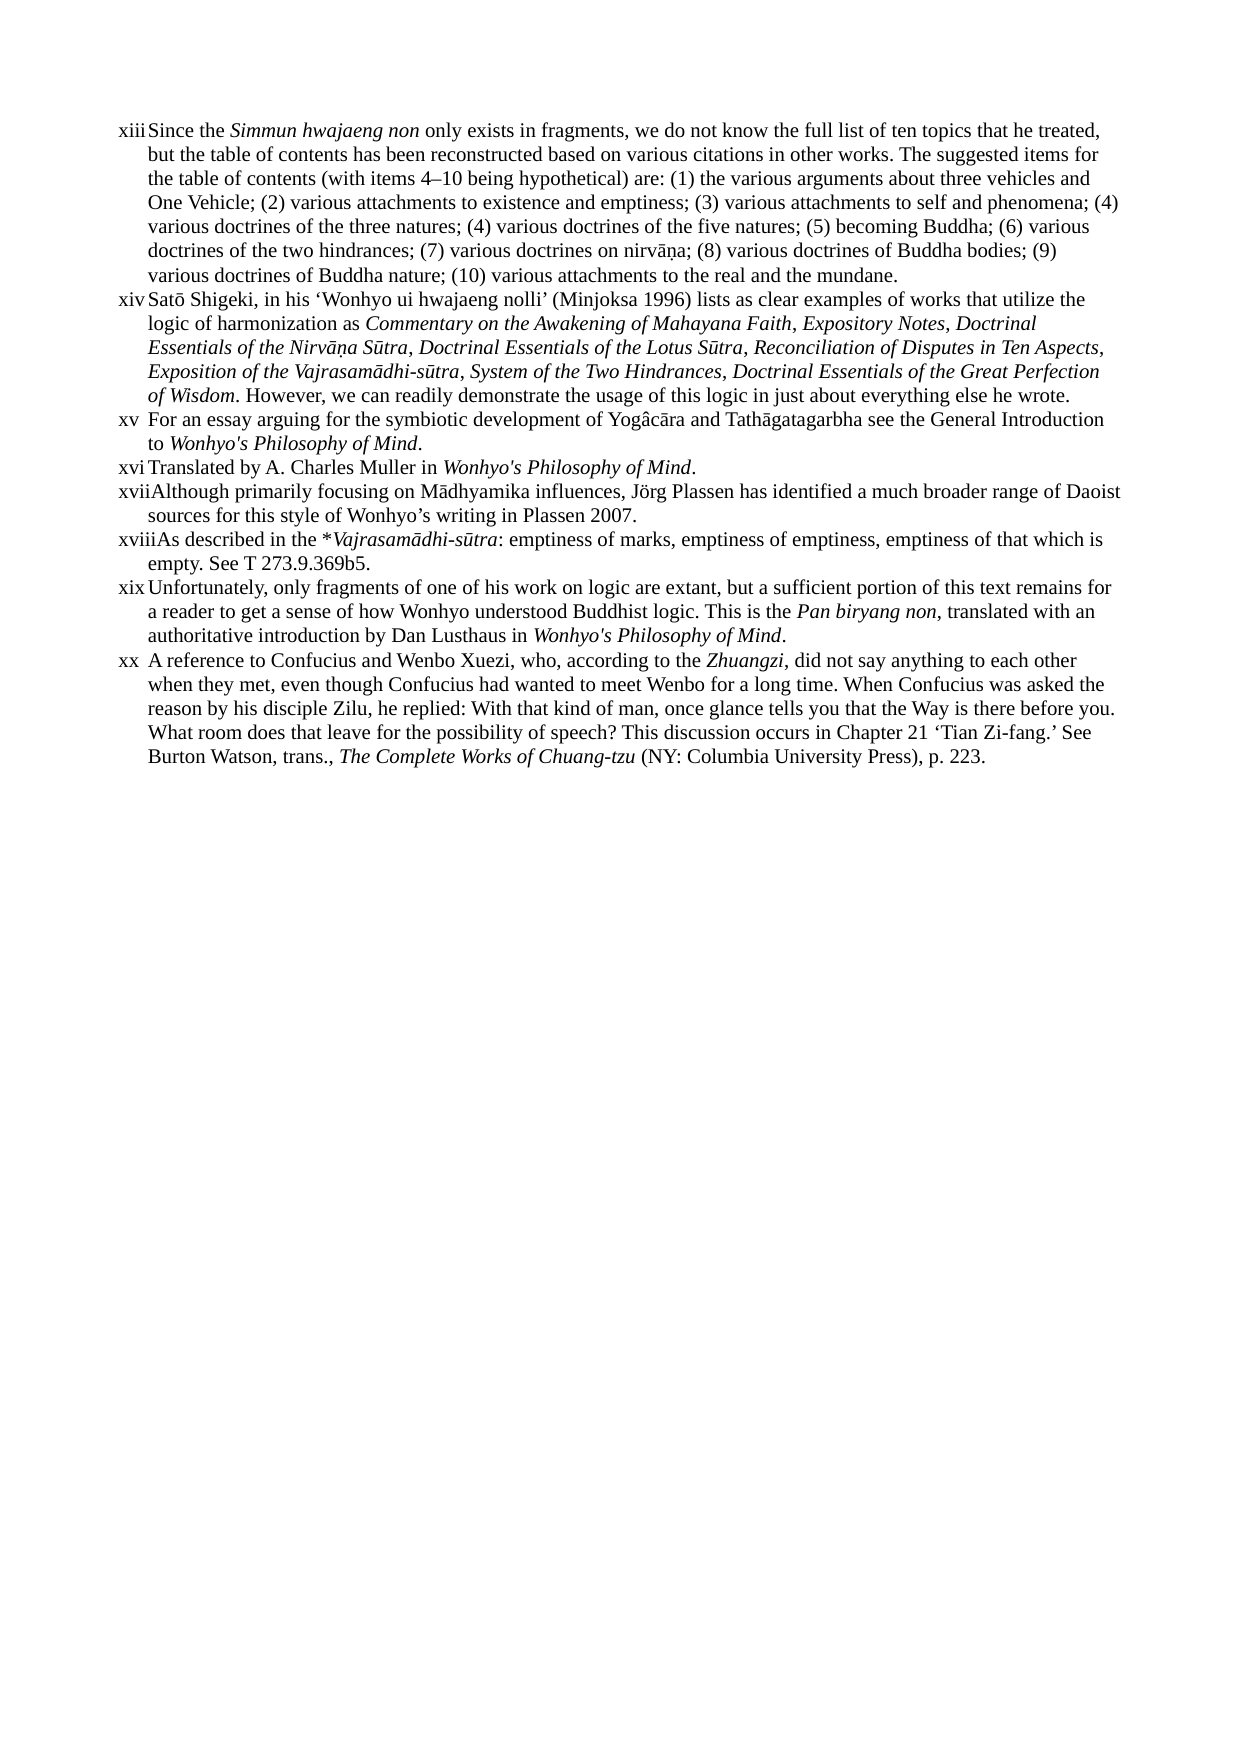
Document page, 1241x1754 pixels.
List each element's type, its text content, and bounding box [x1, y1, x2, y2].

text For an essay arguing for the symbiotic development of Yogâcāra and Tathāgatagarbha see the General Introduction to Wonhyo's Philosophy of Mind. [118, 407, 1122, 455]
text Since the Simmun hwajaeng non only exists in fragments, we do not know the full list of ten topics that he treated, but the table of contents has been reconstructed based on various citations in other works. The suggested items for the table of contents (with items 4–10 being hypothetical) are: (1) the various arguments about three vehicles and One Vehicle; (2) various attachments to existence and emptiness; (3) various attachments to self and phenomena; (4) various doctrines of the three natures; (4) various doctrines of the five natures; (5) becoming Buddha; (6) various doctrines of the two hindrances; (7) various doctrines on nirvāṇa; (8) various doctrines of Buddha bodies; (9) various doctrines of Buddha nature; (10) various attachments to the real and the mundane. [118, 118, 1122, 287]
text Translated by A. Charles Muller in Wonhyo's Philosophy of Mind. [118, 455, 1122, 479]
text Satō Shigeki, in his ‘Wonhyo ui hwajaeng nolli’ (Minjoksa 1996) lists as clear examples of works that utilize the logic of harmonization as Commentary on the Awakening of Mahayana Faith, Expository Notes, Doctrinal Essentials of the Nirvāṇa Sūtra, Doctrinal Essentials of the Lotus Sūtra, Reconciliation of Disputes in Ten Aspects, Exposition of the Vajrasamādhi-sūtra, System of the Two Hindrances, Doctrinal Essentials of the Great Perfection of Wisdom. However, we can readily demonstrate the usage of this logic in just about everything else he wrote. [118, 287, 1122, 407]
text Although primarily focusing on Mādhyamika influences, Jörg Plassen has identified a much broader range of Daoist sources for this style of Wonhyo’s writing in Plassen 2007. [118, 479, 1122, 527]
text Unfortunately, only fragments of one of his work on logic are extant, but a sufficient portion of this text remains for a reader to get a sense of how Wonhyo understood Buddhist logic. This is the Pan biryang non, translated with an authoritative introduction by Dan Lusthaus in Wonhyo's Philosophy of Mind. [118, 575, 1122, 647]
text A reference to Confucius and Wenbo Xuezi, who, according to the Zhuangzi, did not say anything to each other when they met, even though Confucius had wanted to meet Wenbo for a long time. When Confucius was asked the reason by his disciple Zilu, he replied: With that kind of man, once glance tells you that the Way is there before you. What room does that leave for the possibility of speech? This discussion occurs in Chapter 21 ‘Tian Zi-fang.’ See Burton Watson, trans., The Complete Works of Chuang-tzu (NY: Columbia University Press), p. 223. [118, 647, 1122, 768]
text As described in the *Vajrasamādhi-sūtra: emptiness of marks, emptiness of emptiness, emptiness of that which is empty. See T 273.9.369b5. [118, 527, 1122, 575]
